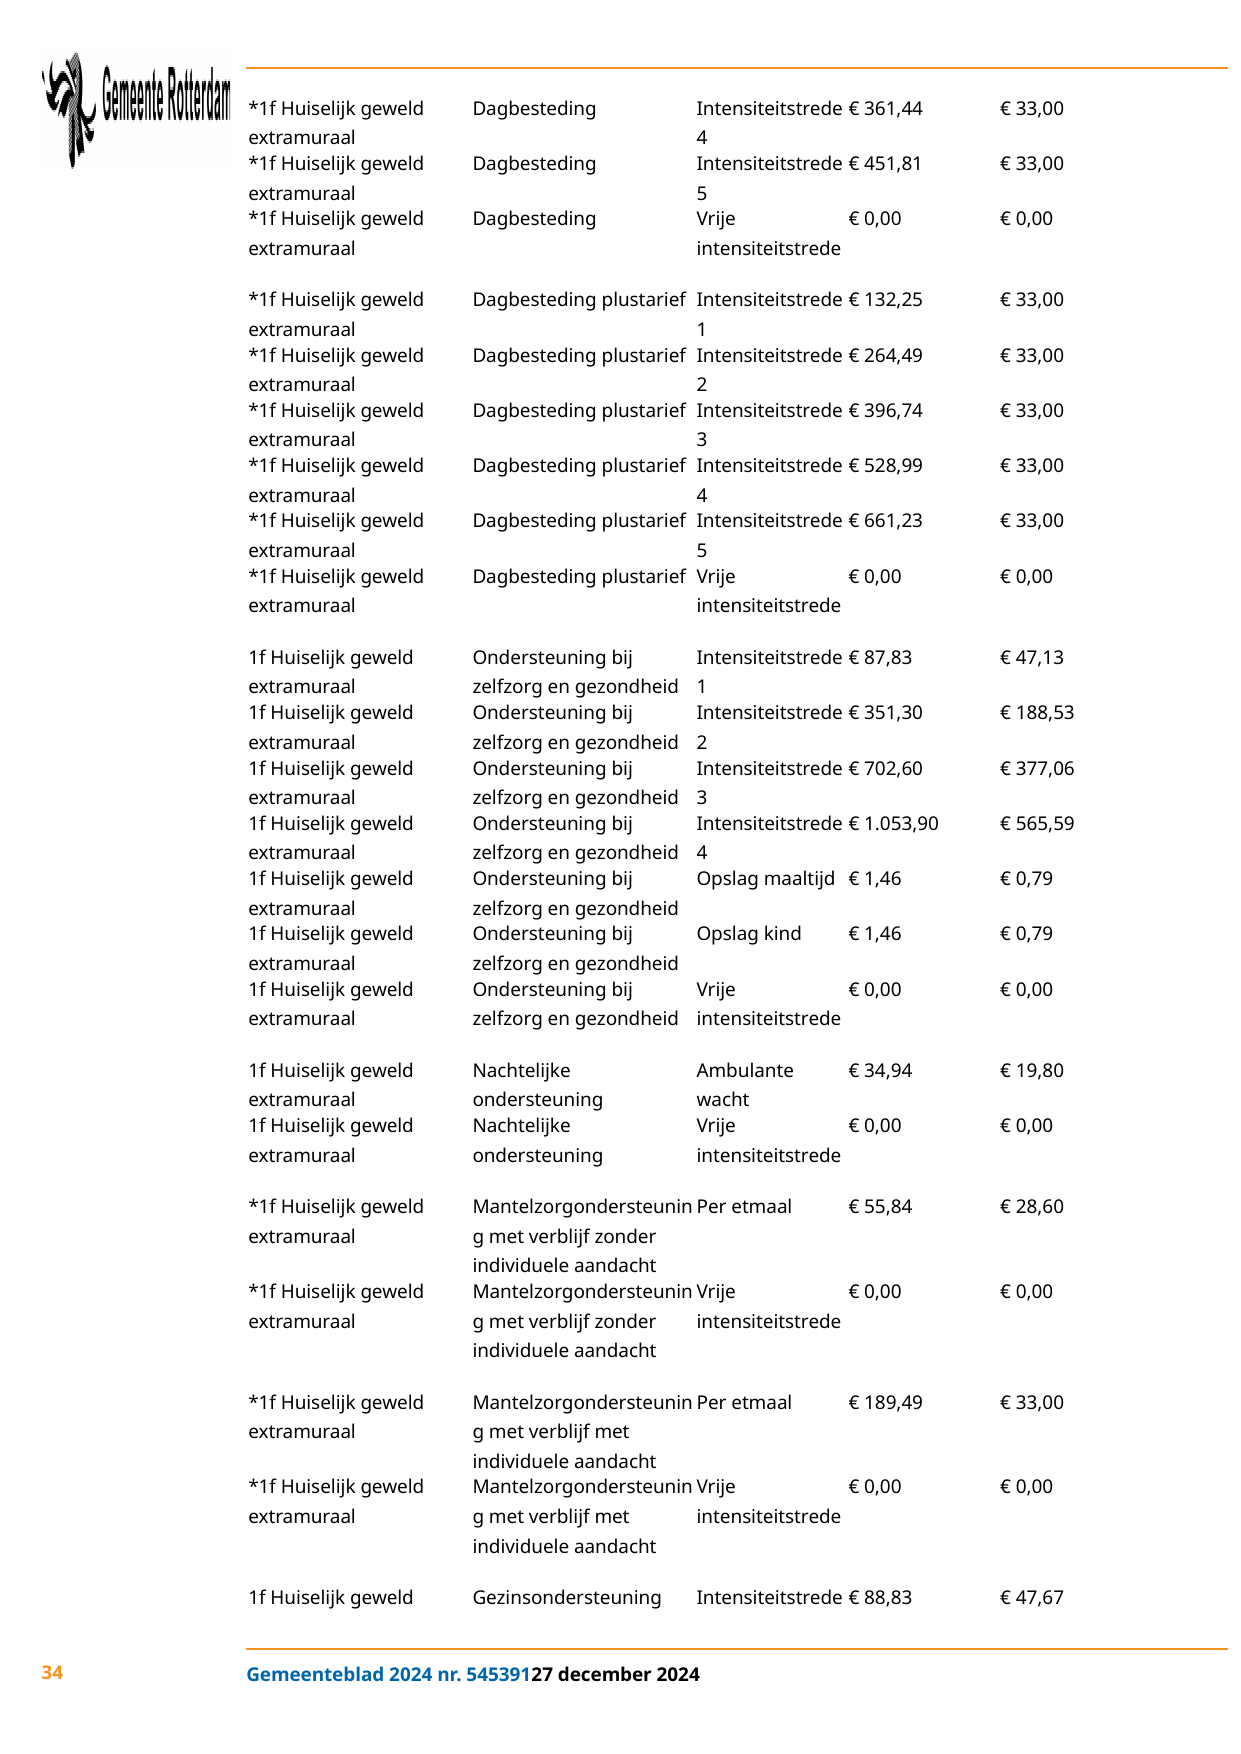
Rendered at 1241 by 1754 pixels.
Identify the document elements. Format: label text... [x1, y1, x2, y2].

table_cell Intensiteitstrede 3 [696, 755, 848, 810]
table_cell € 1,46 [848, 921, 1000, 976]
table_cell Vrije intensiteitstrede [696, 205, 848, 261]
table_cell € 0,79 [1000, 921, 1152, 976]
table_cell € 188,53 [1000, 699, 1152, 755]
table_cell *1f Huiselijk geweld extramuraal [248, 397, 472, 452]
table_cell Nachtelijke ondersteuning [472, 1057, 696, 1112]
table_cell € 87,83 [848, 644, 1000, 699]
table_cell Vrije intensiteitstrede [696, 563, 848, 618]
table_cell Mantelzorgondersteuning met verblijf zonder individuele aandacht [472, 1278, 696, 1363]
table_cell Dagbesteding plustarief [472, 453, 696, 508]
table_cell € 189,49 [848, 1389, 1000, 1474]
table_cell € 47,13 [1000, 644, 1152, 699]
table_cell [1000, 1559, 1152, 1584]
table_cell Intensiteitstrede 2 [696, 699, 848, 755]
table_cell € 34,94 [848, 1057, 1000, 1112]
table_cell € 1,46 [848, 865, 1000, 921]
table_cell € 0,00 [1000, 976, 1152, 1031]
table_cell € 0,00 [1000, 205, 1152, 261]
table_cell € 0,00 [848, 1112, 1000, 1168]
table_cell € 377,06 [1000, 755, 1152, 810]
table_cell Ambulante wacht [696, 1057, 848, 1112]
table_cell Intensiteitstrede 1 [696, 644, 848, 699]
table_cell € 33,00 [1000, 95, 1152, 150]
table_cell 1f Huiselijk geweld extramuraal [248, 921, 472, 976]
table_cell Vrije intensiteitstrede [696, 1474, 848, 1559]
table_cell *1f Huiselijk geweld extramuraal [248, 453, 472, 508]
table_cell € 33,00 [1000, 342, 1152, 397]
table_cell [1000, 1168, 1152, 1193]
table_cell € 0,79 [1000, 865, 1152, 921]
table_cell 1f Huiselijk geweld extramuraal [248, 865, 472, 921]
table_cell € 565,59 [1000, 810, 1152, 865]
table_cell Dagbesteding [472, 205, 696, 261]
table_cell [848, 1559, 1000, 1584]
picture [41, 47, 231, 172]
table_cell [1000, 261, 1152, 286]
table_cell *1f Huiselijk geweld extramuraal [248, 286, 472, 342]
table_cell Intensiteitstrede 4 [696, 810, 848, 865]
table_cell *1f Huiselijk geweld extramuraal [248, 342, 472, 397]
table_cell € 0,00 [848, 563, 1000, 618]
table_cell [848, 261, 1000, 286]
table_cell 1f Huiselijk geweld extramuraal [248, 755, 472, 810]
table_cell 1f Huiselijk geweld extramuraal [248, 1057, 472, 1112]
table_cell € 19,80 [1000, 1057, 1152, 1112]
table_cell Per etmaal [696, 1193, 848, 1278]
table_cell *1f Huiselijk geweld extramuraal [248, 95, 472, 150]
table_cell *1f Huiselijk geweld extramuraal [248, 1474, 472, 1559]
table_cell Ondersteuning bij zelfzorg en gezondheid [472, 644, 696, 699]
table_cell Ondersteuning bij zelfzorg en gezondheid [472, 755, 696, 810]
table_cell *1f Huiselijk geweld extramuraal [248, 563, 472, 618]
table_cell Intensiteitstrede 4 [696, 453, 848, 508]
table_cell Opslag kind [696, 921, 848, 976]
table_cell € 351,30 [848, 699, 1000, 755]
table_cell € 132,25 [848, 286, 1000, 342]
table_cell Dagbesteding plustarief [472, 397, 696, 452]
table_cell Intensiteitstrede 2 [696, 342, 848, 397]
table_cell Ondersteuning bij zelfzorg en gezondheid [472, 865, 696, 921]
table_cell 1f Huiselijk geweld extramuraal [248, 810, 472, 865]
table_cell € 33,00 [1000, 453, 1152, 508]
table_cell Intensiteitstrede 1 [696, 286, 848, 342]
table_cell *1f Huiselijk geweld extramuraal [248, 1278, 472, 1363]
table_cell € 0,00 [1000, 563, 1152, 618]
table_cell [848, 1168, 1000, 1193]
table_cell *1f Huiselijk geweld extramuraal [248, 1389, 472, 1474]
table_cell € 55,84 [848, 1193, 1000, 1278]
table_cell € 361,44 [848, 95, 1000, 150]
table_cell 1f Huiselijk geweld extramuraal [248, 699, 472, 755]
table_cell € 702,60 [848, 755, 1000, 810]
table_cell [848, 1363, 1000, 1389]
table_cell Nachtelijke ondersteuning [472, 1112, 696, 1168]
table_cell Intensiteitstrede 4 [696, 95, 848, 150]
table_cell € 451,81 [848, 150, 1000, 205]
table_cell Ondersteuning bij zelfzorg en gezondheid [472, 976, 696, 1031]
table_cell € 264,49 [848, 342, 1000, 397]
table_cell [1000, 1363, 1152, 1389]
table_cell Per etmaal [696, 1389, 848, 1474]
table_cell € 661,23 [848, 508, 1000, 563]
table_cell Mantelzorgondersteuning met verblijf met individuele aandacht [472, 1389, 696, 1474]
table_cell € 0,00 [848, 1474, 1000, 1559]
table_cell Dagbesteding [472, 95, 696, 150]
table_cell € 0,00 [848, 1278, 1000, 1363]
table_cell € 0,00 [1000, 1278, 1152, 1363]
table_cell Ondersteuning bij zelfzorg en gezondheid [472, 810, 696, 865]
table_cell *1f Huiselijk geweld extramuraal [248, 150, 472, 205]
table_cell € 33,00 [1000, 1389, 1152, 1474]
table_cell [848, 1031, 1000, 1057]
table_cell [248, 1168, 848, 1193]
table_cell Intensiteitstrede [696, 1584, 848, 1610]
table_cell [248, 1559, 848, 1584]
table_cell € 33,00 [1000, 286, 1152, 342]
table_cell Dagbesteding plustarief [472, 286, 696, 342]
table_cell Intensiteitstrede 5 [696, 150, 848, 205]
table_cell [248, 618, 848, 644]
table_cell € 396,74 [848, 397, 1000, 452]
table_cell [848, 618, 1000, 644]
table_cell € 33,00 [1000, 150, 1152, 205]
table_cell € 1.053,90 [848, 810, 1000, 865]
table_cell € 33,00 [1000, 397, 1152, 452]
table_cell 1f Huiselijk geweld extramuraal [248, 1112, 472, 1168]
table_cell Dagbesteding plustarief [472, 508, 696, 563]
table_cell Intensiteitstrede 5 [696, 508, 848, 563]
table_cell € 0,00 [1000, 1474, 1152, 1559]
table_cell Dagbesteding [472, 150, 696, 205]
table_cell [248, 261, 848, 286]
table_cell Ondersteuning bij zelfzorg en gezondheid [472, 699, 696, 755]
table_cell 1f Huiselijk geweld extramuraal [248, 644, 472, 699]
table_cell Dagbesteding plustarief [472, 563, 696, 618]
table_cell € 28,60 [1000, 1193, 1152, 1278]
table_cell *1f Huiselijk geweld extramuraal [248, 1193, 472, 1278]
table_cell [248, 1363, 848, 1389]
table_cell 1f Huiselijk geweld extramuraal [248, 976, 472, 1031]
table_cell 1f Huiselijk geweld [248, 1584, 472, 1610]
table_cell Gezinsondersteuning [472, 1584, 696, 1610]
table_cell Mantelzorgondersteuning met verblijf met individuele aandacht [472, 1474, 696, 1559]
table_cell Vrije intensiteitstrede [696, 1112, 848, 1168]
table_cell [1000, 1031, 1152, 1057]
table_cell € 0,00 [848, 976, 1000, 1031]
table_cell Vrije intensiteitstrede [696, 976, 848, 1031]
table_cell [1000, 618, 1152, 644]
table_cell [248, 1031, 848, 1057]
table_cell Vrije intensiteitstrede [696, 1278, 848, 1363]
table_cell € 47,67 [1000, 1584, 1152, 1610]
table_cell *1f Huiselijk geweld extramuraal [248, 205, 472, 261]
table_cell Ondersteuning bij zelfzorg en gezondheid [472, 921, 696, 976]
table_cell Opslag maaltijd [696, 865, 848, 921]
table_cell € 0,00 [848, 205, 1000, 261]
table_cell *1f Huiselijk geweld extramuraal [248, 508, 472, 563]
table_cell € 88,83 [848, 1584, 1000, 1610]
table_cell Intensiteitstrede 3 [696, 397, 848, 452]
table_cell € 33,00 [1000, 508, 1152, 563]
table_cell € 0,00 [1000, 1112, 1152, 1168]
table_cell Dagbesteding plustarief [472, 342, 696, 397]
table_cell € 528,99 [848, 453, 1000, 508]
table_cell Mantelzorgondersteuning met verblijf zonder individuele aandacht [472, 1193, 696, 1278]
